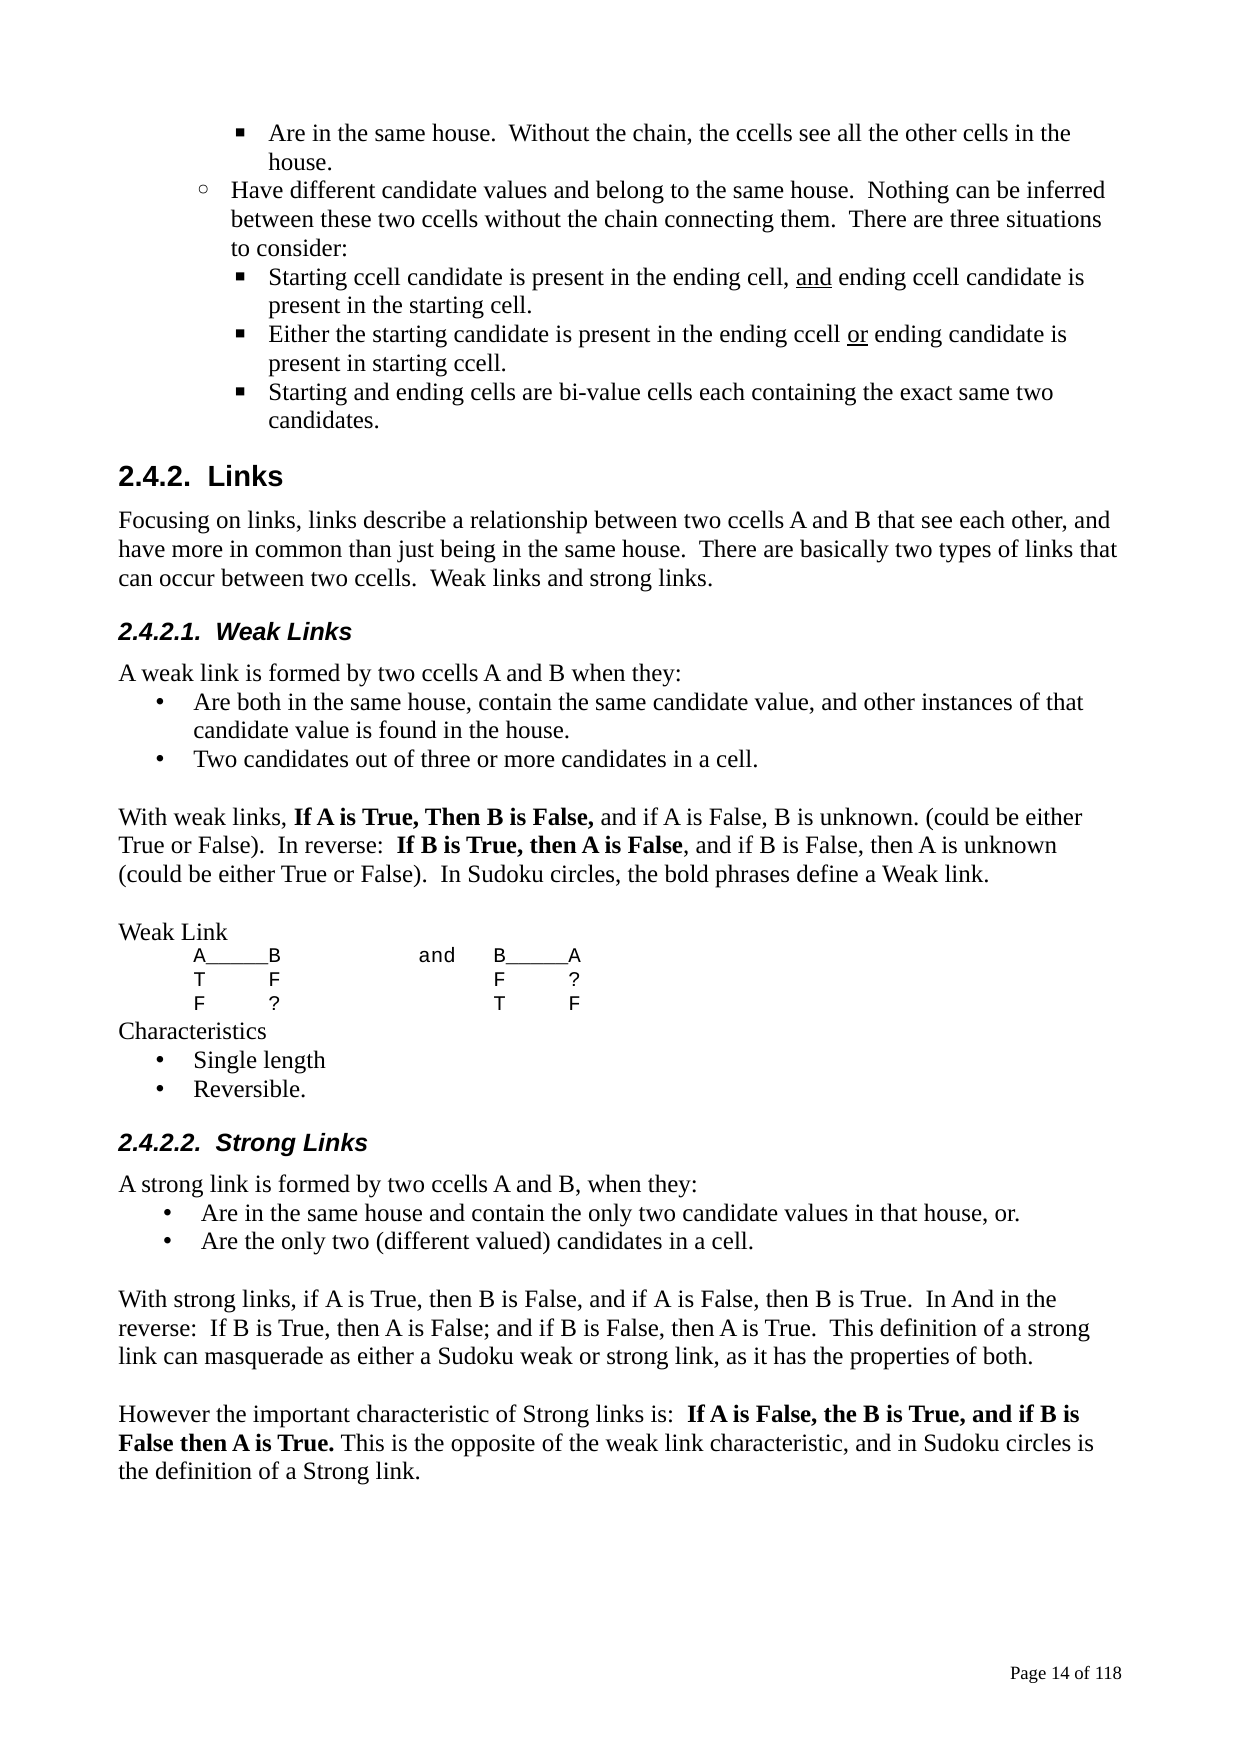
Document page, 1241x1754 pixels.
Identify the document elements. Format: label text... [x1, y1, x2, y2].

text F ? T F [118, 993, 1122, 1016]
subtitle Strong Links [118, 1128, 1122, 1156]
list Single length [156, 1045, 1122, 1074]
text With weak links, If A is True, Then B is False, and if A is False, B is unknown. (could be either True or False). In reverse: If B is True, then A is False, and if B is False, then A is unknown (could be either True or False). In Sudoku circles, the bold phrases define a Weak link. [118, 802, 1122, 888]
list Starting ccell candidate is present in the ending cell, and ending ccell candidate is present in the starting cell. [231, 262, 1122, 319]
list Are both in the same house, contain the same candidate value, and other instances of that candidate value is found in the house. [156, 687, 1122, 744]
text A_____B and B_____A [118, 945, 1122, 969]
text Weak Link [118, 917, 1122, 945]
text Focusing on links, links describe a relationship between two ccells A and B that see each other, and have more in common than just being in the same house. There are basically two types of links that can occur between two ccells. Weak links and strong links. [118, 505, 1122, 592]
list Two candidates out of three or more candidates in a cell. [156, 744, 1122, 773]
list Are in the same house and contain the only two candidate values in that house, or. [163, 1198, 1122, 1226]
text However the important characteristic of Strong links is: If A is False, the B is True, and if B is False then A is True. This is the opposite of the weak link characteristic, and in Sudoku circles is the definition of a Strong link. [118, 1399, 1122, 1485]
list Are the only two (different valued) candidates in a cell. [163, 1226, 1122, 1255]
text A strong link is formed by two ccells A and B, when they: [118, 1169, 1122, 1198]
list Are in the same house. Without the chain, the ccells see all the other cells in the house. [231, 118, 1122, 176]
list Either the starting candidate is present in the ending ccell or ending candidate is present in starting ccell. [231, 319, 1122, 377]
list Have different candidate values and belong to the same house. Nothing can be inferred between these two ccells without the chain connecting them. There are three situations to consider: [193, 176, 1122, 262]
subtitle Links [118, 459, 1122, 493]
text T F F ? [118, 969, 1122, 993]
text A weak link is formed by two ccells A and B when they: [118, 658, 1122, 687]
subtitle Weak Links [118, 617, 1122, 645]
list Starting and ending cells are bi-value cells each containing the exact same two candidates. [231, 377, 1122, 434]
text With strong links, if A is True, then B is False, and if A is False, then B is True. In And in the reverse: If B is True, then A is False; and if B is False, then A is True. This definition of a strong link can masquerade as either a Sudoku weak or strong link, as it has the properties of both. [118, 1284, 1122, 1370]
text Characteristics [118, 1016, 1122, 1045]
list Reversible. [156, 1074, 1122, 1103]
